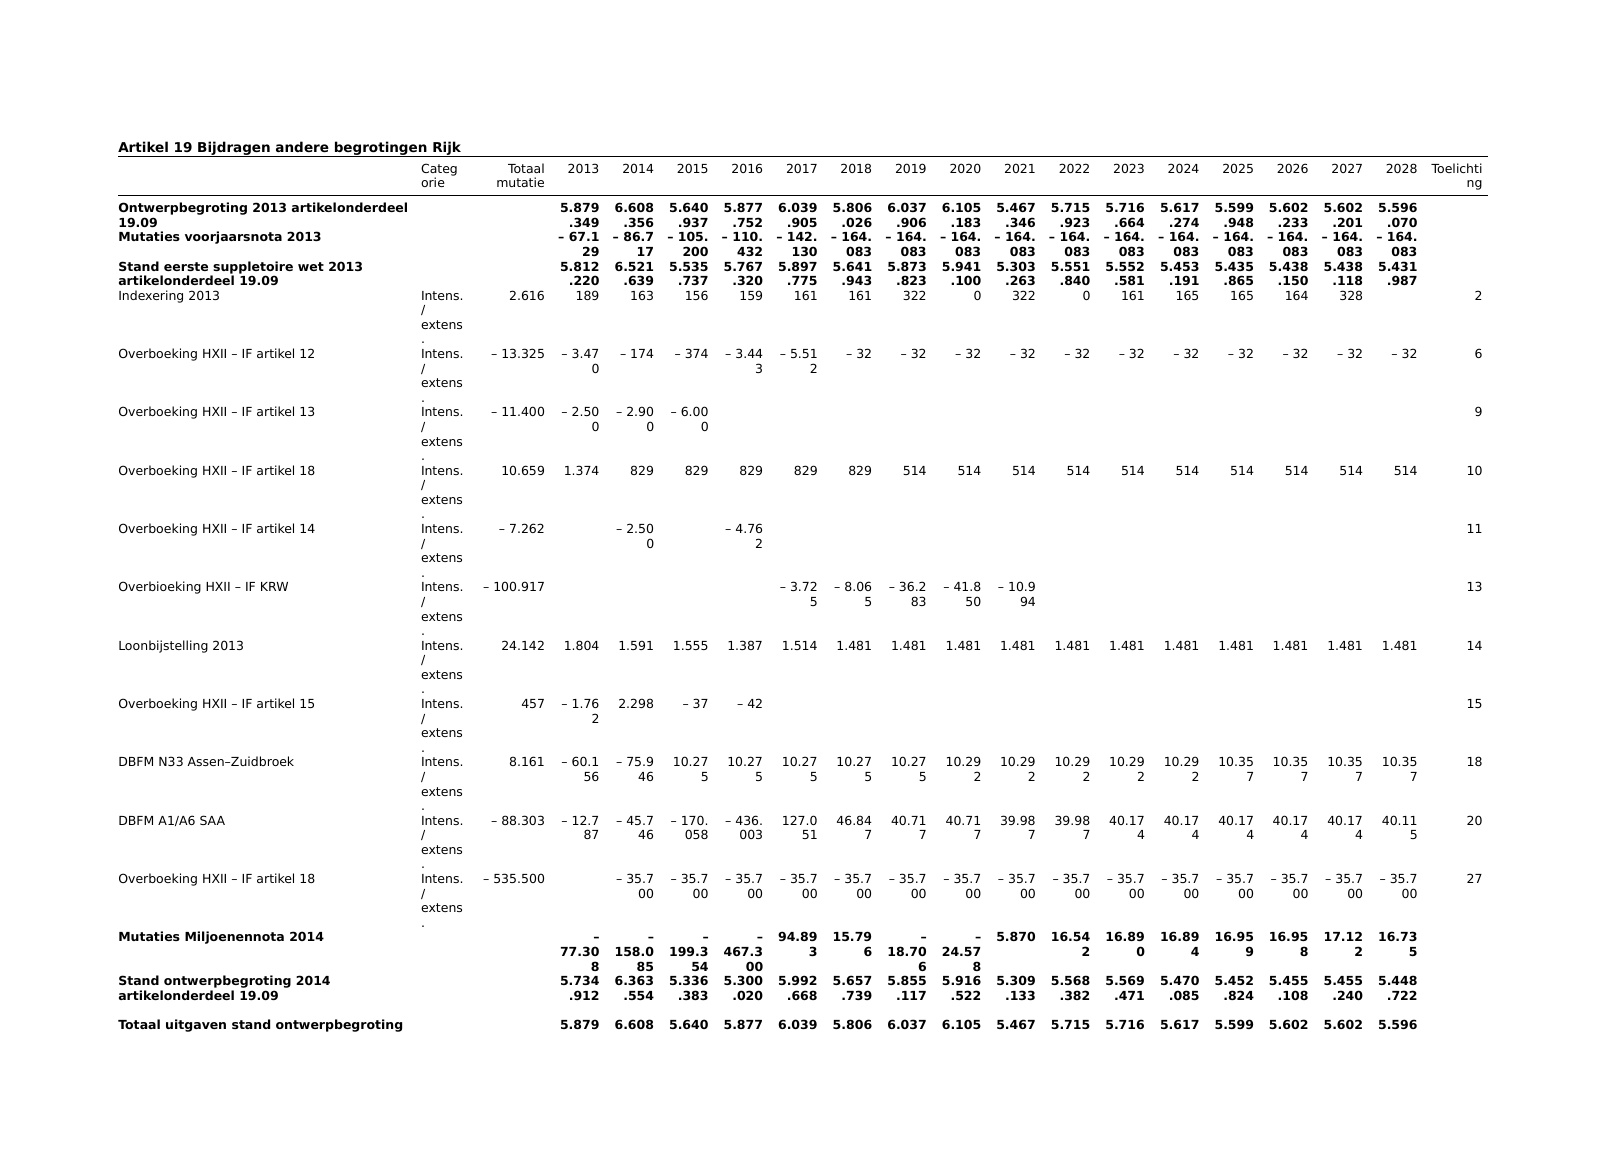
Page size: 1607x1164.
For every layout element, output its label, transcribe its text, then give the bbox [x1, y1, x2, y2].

table_cell 6 [1423, 347, 1488, 405]
table_cell 5.897.775 [769, 259, 823, 288]
table_cell 5.300.020 [714, 974, 769, 1003]
table_cell [1423, 1018, 1488, 1032]
table_cell Categorie [415, 157, 469, 195]
table_cell 0 [933, 289, 987, 347]
table_cell [769, 522, 823, 580]
table_cell [118, 157, 415, 195]
table_cell – 164.083 [1096, 230, 1151, 259]
table_cell [1151, 580, 1205, 638]
table_cell 20 [1423, 814, 1488, 872]
table_cell – 60.156 [551, 755, 605, 813]
table_cell Intens./extens. [415, 347, 469, 405]
table_cell 5.309.133 [987, 974, 1041, 1003]
table_cell 829 [605, 464, 660, 522]
table_cell [1151, 1003, 1205, 1018]
table_cell 16.890 [1096, 930, 1151, 974]
table_cell [470, 1003, 551, 1018]
table_cell [1096, 522, 1151, 580]
table_cell 5.870 [987, 930, 1041, 974]
table_cell Intens./extens. [415, 405, 469, 463]
table_cell 2016 [714, 157, 769, 195]
table_cell – 35.700 [714, 872, 769, 930]
table_cell – 36.283 [878, 580, 932, 638]
table_cell 514 [1096, 464, 1151, 522]
table_cell [878, 405, 932, 463]
table_cell 1.481 [1096, 639, 1151, 697]
table_cell 5.435.865 [1205, 259, 1260, 288]
table_cell [1151, 405, 1205, 463]
table_cell 829 [660, 464, 714, 522]
table_cell 13 [1423, 580, 1488, 638]
table_cell – 35.700 [1041, 872, 1096, 930]
table_cell [470, 230, 551, 259]
table_cell [415, 1003, 469, 1018]
table_cell – 3.443 [714, 347, 769, 405]
table_cell 14 [1423, 639, 1488, 697]
table_cell 2.616 [470, 289, 551, 347]
table_cell Overboeking HXII – IF artikel 13 [118, 405, 415, 463]
table_cell – 35.700 [1151, 872, 1205, 930]
table_cell – 32 [1369, 347, 1423, 405]
table_cell 5.879.349 [551, 196, 605, 230]
table_cell 2027 [1314, 157, 1369, 195]
table_cell 40.174 [1096, 814, 1151, 872]
table_cell 514 [1369, 464, 1423, 522]
table_cell 6.037.906 [878, 196, 932, 230]
table_cell – 77.308 [551, 930, 605, 974]
table_cell [1260, 580, 1314, 638]
table_cell 165 [1205, 289, 1260, 347]
table_cell – 35.700 [823, 872, 878, 930]
table_cell – 164.083 [933, 230, 987, 259]
table_header Artikel 19 Bijdragen andere begrotingen Rijk [118, 140, 1488, 156]
table_cell 18 [1423, 755, 1488, 813]
table_cell [415, 196, 469, 230]
table_cell 16.542 [1041, 930, 1096, 974]
table_cell 5.879 [551, 1018, 605, 1032]
table_cell 40.717 [933, 814, 987, 872]
table_cell – 13.325 [470, 347, 551, 405]
table_cell – 6.000 [660, 405, 714, 463]
table_cell 514 [1205, 464, 1260, 522]
table_cell 2.298 [605, 697, 660, 755]
table_cell 5.596.070 [1369, 196, 1423, 230]
table_cell 127.051 [769, 814, 823, 872]
table_cell [987, 405, 1041, 463]
table_cell 8.161 [470, 755, 551, 813]
table_cell [987, 697, 1041, 755]
table_cell 6.037 [878, 1018, 932, 1032]
table_cell [1205, 1003, 1260, 1018]
table_cell 5.535.737 [660, 259, 714, 288]
table_cell 164 [1260, 289, 1314, 347]
table_cell – 18.706 [878, 930, 932, 974]
table_cell – 5.512 [769, 347, 823, 405]
table_cell – 35.700 [769, 872, 823, 930]
table_cell Totaal uitgaven stand ontwerpbegroting [118, 1018, 415, 1032]
table_cell [1423, 1003, 1488, 1018]
table_cell 2019 [878, 157, 932, 195]
table_cell – 35.700 [1096, 872, 1151, 930]
table_cell 15.796 [823, 930, 878, 974]
table_cell – 164.083 [1314, 230, 1369, 259]
table_cell 27 [1423, 872, 1488, 930]
table_cell 10.292 [1041, 755, 1096, 813]
table_cell 5.941.100 [933, 259, 987, 288]
table_cell – 100.917 [470, 580, 551, 638]
table_cell Intens./extens. [415, 639, 469, 697]
table_cell – 158.085 [605, 930, 660, 974]
table_cell 1.481 [823, 639, 878, 697]
table_cell [660, 1003, 714, 1018]
table_cell 2018 [823, 157, 878, 195]
table_cell 5.303.263 [987, 259, 1041, 288]
table_cell 1.481 [1369, 639, 1423, 697]
table_cell 16.959 [1205, 930, 1260, 974]
table_cell 6.039.905 [769, 196, 823, 230]
table_cell Intens./extens. [415, 814, 469, 872]
table_cell Stand ontwerpbegroting 2014 artikelonderdeel 19.09 [118, 974, 415, 1003]
table_cell [1260, 522, 1314, 580]
table_cell 1.481 [1314, 639, 1369, 697]
table_cell – 11.400 [470, 405, 551, 463]
table_cell 5.551.840 [1041, 259, 1096, 288]
table_cell 5.452.824 [1205, 974, 1260, 1003]
table_cell [1151, 522, 1205, 580]
table_cell [470, 1018, 551, 1032]
table_cell 514 [987, 464, 1041, 522]
table_cell – 35.700 [605, 872, 660, 930]
table_cell 189 [551, 289, 605, 347]
table_cell [415, 974, 469, 1003]
table_cell – 24.578 [933, 930, 987, 974]
table_cell 5.716 [1096, 1018, 1151, 1032]
table_cell – 3.725 [769, 580, 823, 638]
table_cell 40.115 [1369, 814, 1423, 872]
table_cell 5.877.752 [714, 196, 769, 230]
table_cell – 42 [714, 697, 769, 755]
table_cell 5.734.912 [551, 974, 605, 1003]
table_cell 5.467.346 [987, 196, 1041, 230]
table_cell 10.275 [769, 755, 823, 813]
table_cell – 2.500 [605, 522, 660, 580]
table_cell Overboeking HXII – IF artikel 14 [118, 522, 415, 580]
table_cell 6.608.356 [605, 196, 660, 230]
table_cell 1.387 [714, 639, 769, 697]
table_cell 10.357 [1369, 755, 1423, 813]
table_cell [470, 974, 551, 1003]
table_cell [1260, 697, 1314, 755]
table_cell 5.916.522 [933, 974, 987, 1003]
table_cell 10.292 [987, 755, 1041, 813]
table_cell 5.470.085 [1151, 974, 1205, 1003]
table_cell [551, 580, 605, 638]
table_cell Totaal mutatie [470, 157, 551, 195]
table_cell Intens./extens. [415, 464, 469, 522]
table_cell 1.555 [660, 639, 714, 697]
table_cell Loonbijstelling 2013 [118, 639, 415, 697]
table_cell 5.992.668 [769, 974, 823, 1003]
table_cell 39.987 [1041, 814, 1096, 872]
table_cell [605, 580, 660, 638]
table_cell – 7.262 [470, 522, 551, 580]
table_cell – 35.700 [878, 872, 932, 930]
table_cell [470, 259, 551, 288]
table_cell [551, 522, 605, 580]
table_cell [1096, 405, 1151, 463]
table_cell – 32 [1314, 347, 1369, 405]
table_cell – 32 [1260, 347, 1314, 405]
table_cell – 35.700 [660, 872, 714, 930]
table_cell 24.142 [470, 639, 551, 697]
table_cell Overboeking HXII – IF artikel 18 [118, 464, 415, 522]
table_cell [1151, 697, 1205, 755]
table_cell 5.855.117 [878, 974, 932, 1003]
table_cell [878, 1003, 932, 1018]
table_cell Intens./extens. [415, 872, 469, 930]
table_cell 2021 [987, 157, 1041, 195]
table_cell – 174 [605, 347, 660, 405]
table_cell Overboeking HXII – IF artikel 18 [118, 872, 415, 930]
table_cell 10.292 [1151, 755, 1205, 813]
table_cell [415, 1018, 469, 1032]
table_cell 2022 [1041, 157, 1096, 195]
table_cell 10.275 [878, 755, 932, 813]
table_cell 11 [1423, 522, 1488, 580]
table_cell 322 [878, 289, 932, 347]
table_cell 5.812.220 [551, 259, 605, 288]
table_cell 161 [823, 289, 878, 347]
table_cell – 45.746 [605, 814, 660, 872]
table_cell 46.847 [823, 814, 878, 872]
table_cell [823, 522, 878, 580]
table_cell 1.481 [933, 639, 987, 697]
table_cell 0 [1041, 289, 1096, 347]
table_cell [1423, 196, 1488, 230]
table_cell [878, 697, 932, 755]
table_cell 1.374 [551, 464, 605, 522]
table_cell 2024 [1151, 157, 1205, 195]
table_cell [1205, 697, 1260, 755]
table_cell 829 [714, 464, 769, 522]
table_cell [660, 580, 714, 638]
table_cell 10.275 [823, 755, 878, 813]
table_cell 5.617.274 [1151, 196, 1205, 230]
table_cell [823, 697, 878, 755]
table_cell [1096, 580, 1151, 638]
table_cell 1.804 [551, 639, 605, 697]
table_cell [1314, 405, 1369, 463]
table_cell 6.105.183 [933, 196, 987, 230]
table_cell 5.438.118 [1314, 259, 1369, 288]
table_cell Intens./extens. [415, 755, 469, 813]
table_cell Intens./extens. [415, 289, 469, 347]
table_cell 5.336.383 [660, 974, 714, 1003]
table_cell 5.453.191 [1151, 259, 1205, 288]
table_cell Ontwerpbegroting 2013 artikelonderdeel 19.09 [118, 196, 415, 230]
table_cell DBFM N33 Assen–Zuidbroek [118, 755, 415, 813]
table_cell 1.481 [1205, 639, 1260, 697]
table_cell [1205, 522, 1260, 580]
table_cell [769, 697, 823, 755]
table_cell [1423, 930, 1488, 974]
table_cell – 35.700 [1314, 872, 1369, 930]
table_cell [1314, 580, 1369, 638]
table_cell 5.455.108 [1260, 974, 1314, 1003]
table_cell – 75.946 [605, 755, 660, 813]
table_cell 2013 [551, 157, 605, 195]
table_cell [1041, 522, 1096, 580]
table_cell – 105.200 [660, 230, 714, 259]
table_cell 165 [1151, 289, 1205, 347]
table_cell [1314, 522, 1369, 580]
table_cell [1369, 697, 1423, 755]
table_cell [987, 1003, 1041, 1018]
table_cell [769, 1003, 823, 1018]
table_cell 17.122 [1314, 930, 1369, 974]
table_cell 514 [1260, 464, 1314, 522]
table_cell – 2.500 [551, 405, 605, 463]
table_cell – 164.083 [1041, 230, 1096, 259]
table_cell 10.357 [1314, 755, 1369, 813]
table_cell 10.292 [1096, 755, 1151, 813]
table_cell – 32 [1096, 347, 1151, 405]
table_cell [878, 522, 932, 580]
table_cell 514 [1041, 464, 1096, 522]
table_cell [1423, 259, 1488, 288]
table_cell [1260, 405, 1314, 463]
table_cell 322 [987, 289, 1041, 347]
table_cell 5.569.471 [1096, 974, 1151, 1003]
table_cell [1041, 580, 1096, 638]
table_cell 5.641.943 [823, 259, 878, 288]
table_cell [1205, 580, 1260, 638]
table_cell 2 [1423, 289, 1488, 347]
table_cell 39.987 [987, 814, 1041, 872]
table_cell – 164.083 [878, 230, 932, 259]
table_cell 1.481 [987, 639, 1041, 697]
table_cell – 436.003 [714, 814, 769, 872]
table_cell 1.481 [878, 639, 932, 697]
table_cell [933, 522, 987, 580]
table_cell – 374 [660, 347, 714, 405]
table_cell 94.893 [769, 930, 823, 974]
table_cell Intens./extens. [415, 522, 469, 580]
table_cell – 164.083 [987, 230, 1041, 259]
table_cell Overbioeking HXII – IF KRW [118, 580, 415, 638]
table_cell 10.357 [1260, 755, 1314, 813]
table_cell [933, 405, 987, 463]
table_cell 2026 [1260, 157, 1314, 195]
table_cell 10 [1423, 464, 1488, 522]
table_cell – 32 [1041, 347, 1096, 405]
table_cell 1.481 [1041, 639, 1096, 697]
table_cell [933, 697, 987, 755]
table_cell Intens./extens. [415, 580, 469, 638]
table_cell 5.602 [1260, 1018, 1314, 1032]
table_cell 5.438.150 [1260, 259, 1314, 288]
table_cell – 467.300 [714, 930, 769, 974]
table_cell [714, 1003, 769, 1018]
table_cell 5.602 [1314, 1018, 1369, 1032]
table_cell 457 [470, 697, 551, 755]
table_cell 5.806 [823, 1018, 878, 1032]
table_cell 5.873.823 [878, 259, 932, 288]
table_cell [987, 522, 1041, 580]
table_cell 829 [769, 464, 823, 522]
table_cell 40.174 [1314, 814, 1369, 872]
table_cell [1260, 1003, 1314, 1018]
table_cell – 41.850 [933, 580, 987, 638]
table_cell 6.608 [605, 1018, 660, 1032]
table_cell – 2.900 [605, 405, 660, 463]
table_cell 40.174 [1205, 814, 1260, 872]
table_cell – 1.762 [551, 697, 605, 755]
table_cell 5.877 [714, 1018, 769, 1032]
table_cell 5.640 [660, 1018, 714, 1032]
table_cell Mutaties Miljoenennota 2014 [118, 930, 415, 974]
table_cell – 35.700 [933, 872, 987, 930]
table_cell 10.275 [714, 755, 769, 813]
table_cell [551, 1003, 605, 1018]
table_cell 161 [1096, 289, 1151, 347]
table_cell Intens./extens. [415, 697, 469, 755]
table_cell [1369, 522, 1423, 580]
table_cell 6.105 [933, 1018, 987, 1032]
table_cell Stand eerste suppletoire wet 2013 artikelonderdeel 19.09 [118, 259, 415, 288]
table_cell 2023 [1096, 157, 1151, 195]
table_cell 9 [1423, 405, 1488, 463]
table_cell – 12.787 [551, 814, 605, 872]
table_cell – 142.130 [769, 230, 823, 259]
table_cell – 32 [1151, 347, 1205, 405]
table_cell 5.602.233 [1260, 196, 1314, 230]
table_cell [1369, 405, 1423, 463]
table_cell Overboeking HXII – IF artikel 15 [118, 697, 415, 755]
table_cell – 199.354 [660, 930, 714, 974]
table_cell 829 [823, 464, 878, 522]
table_cell 1.481 [1260, 639, 1314, 697]
table_cell 5.640.937 [660, 196, 714, 230]
table_cell [714, 580, 769, 638]
table_cell 514 [1314, 464, 1369, 522]
table_cell [1096, 1003, 1151, 1018]
table_cell – 32 [987, 347, 1041, 405]
table_cell 5.602.201 [1314, 196, 1369, 230]
table_cell 2017 [769, 157, 823, 195]
table_cell [470, 196, 551, 230]
table_cell [415, 930, 469, 974]
table_cell 1.591 [605, 639, 660, 697]
table_cell [470, 930, 551, 974]
table_cell 328 [1314, 289, 1369, 347]
table_cell 5.568.382 [1041, 974, 1096, 1003]
table_cell – 110.432 [714, 230, 769, 259]
table_cell 1.481 [1151, 639, 1205, 697]
table_cell [660, 522, 714, 580]
table_cell – 164.083 [823, 230, 878, 259]
table_cell 5.552.581 [1096, 259, 1151, 288]
table_cell 6.521.639 [605, 259, 660, 288]
table_cell 5.599 [1205, 1018, 1260, 1032]
table_cell – 164.083 [1205, 230, 1260, 259]
table_cell 5.657.739 [823, 974, 878, 1003]
table_cell 5.455.240 [1314, 974, 1369, 1003]
table_cell 514 [878, 464, 932, 522]
table_cell DBFM A1/A6 SAA [118, 814, 415, 872]
table_cell 40.717 [878, 814, 932, 872]
table_cell – 88.303 [470, 814, 551, 872]
table_cell – 32 [878, 347, 932, 405]
table_cell 16.958 [1260, 930, 1314, 974]
table_cell 5.715.923 [1041, 196, 1096, 230]
table_cell Toelichting [1423, 157, 1488, 195]
table_cell – 8.065 [823, 580, 878, 638]
table_cell – 67.129 [551, 230, 605, 259]
table_cell [1314, 697, 1369, 755]
table_cell 10.357 [1205, 755, 1260, 813]
table_cell 5.448.722 [1369, 974, 1423, 1003]
table_cell [1423, 230, 1488, 259]
table_cell 2020 [933, 157, 987, 195]
table_cell 10.659 [470, 464, 551, 522]
table_cell Mutaties voorjaarsnota 2013 [118, 230, 415, 259]
table_cell – 3.470 [551, 347, 605, 405]
table_cell 5.716.664 [1096, 196, 1151, 230]
table_cell [1205, 405, 1260, 463]
table_cell 10.292 [933, 755, 987, 813]
table_cell [1041, 1003, 1096, 1018]
table_cell – 4.762 [714, 522, 769, 580]
table_cell [605, 1003, 660, 1018]
table_cell [1369, 580, 1423, 638]
table_cell – 32 [1205, 347, 1260, 405]
table_cell – 32 [933, 347, 987, 405]
table_cell 2014 [605, 157, 660, 195]
table_cell 40.174 [1260, 814, 1314, 872]
table_cell 514 [933, 464, 987, 522]
table_cell – 35.700 [1369, 872, 1423, 930]
table_cell [118, 1003, 415, 1018]
table_cell – 35.700 [1260, 872, 1314, 930]
table_cell – 32 [823, 347, 878, 405]
table_cell [1369, 289, 1423, 347]
table_cell – 37 [660, 697, 714, 755]
table_cell 2025 [1205, 157, 1260, 195]
table_cell – 164.083 [1151, 230, 1205, 259]
table_cell [823, 405, 878, 463]
table_cell – 10.994 [987, 580, 1041, 638]
table_cell [933, 1003, 987, 1018]
table_cell 5.599.948 [1205, 196, 1260, 230]
table_cell 1.514 [769, 639, 823, 697]
table_cell [1096, 697, 1151, 755]
table_cell [1041, 697, 1096, 755]
table_cell 40.174 [1151, 814, 1205, 872]
table_cell 15 [1423, 697, 1488, 755]
table_cell 156 [660, 289, 714, 347]
table_cell 5.806.026 [823, 196, 878, 230]
table_cell – 164.083 [1260, 230, 1314, 259]
table_cell – 170.058 [660, 814, 714, 872]
table_cell – 86.717 [605, 230, 660, 259]
table_cell [551, 872, 605, 930]
table_cell 16.735 [1369, 930, 1423, 974]
table_cell 5.715 [1041, 1018, 1096, 1032]
table_cell Indexering 2013 [118, 289, 415, 347]
table_cell [769, 405, 823, 463]
table_cell [823, 1003, 878, 1018]
table_cell 5.467 [987, 1018, 1041, 1032]
table_cell – 35.700 [1205, 872, 1260, 930]
table_cell [415, 230, 469, 259]
table_cell 159 [714, 289, 769, 347]
table_cell 5.596 [1369, 1018, 1423, 1032]
table_cell Overboeking HXII – IF artikel 12 [118, 347, 415, 405]
table_cell 5.431.987 [1369, 259, 1423, 288]
table_cell 161 [769, 289, 823, 347]
table_cell – 164.083 [1369, 230, 1423, 259]
table_cell 6.039 [769, 1018, 823, 1032]
table_cell 5.617 [1151, 1018, 1205, 1032]
table_cell [1041, 405, 1096, 463]
table_cell 10.275 [660, 755, 714, 813]
table_cell [1314, 1003, 1369, 1018]
table_cell 163 [605, 289, 660, 347]
table_cell 514 [1151, 464, 1205, 522]
table_cell 16.894 [1151, 930, 1205, 974]
table_cell 5.767.320 [714, 259, 769, 288]
table_cell 6.363.554 [605, 974, 660, 1003]
table_cell [415, 259, 469, 288]
table_cell [1423, 974, 1488, 1003]
table_cell – 35.700 [987, 872, 1041, 930]
table_cell [1369, 1003, 1423, 1018]
table_cell – 535.500 [470, 872, 551, 930]
table_cell [714, 405, 769, 463]
table_cell 2015 [660, 157, 714, 195]
table_cell 2028 [1369, 157, 1423, 195]
